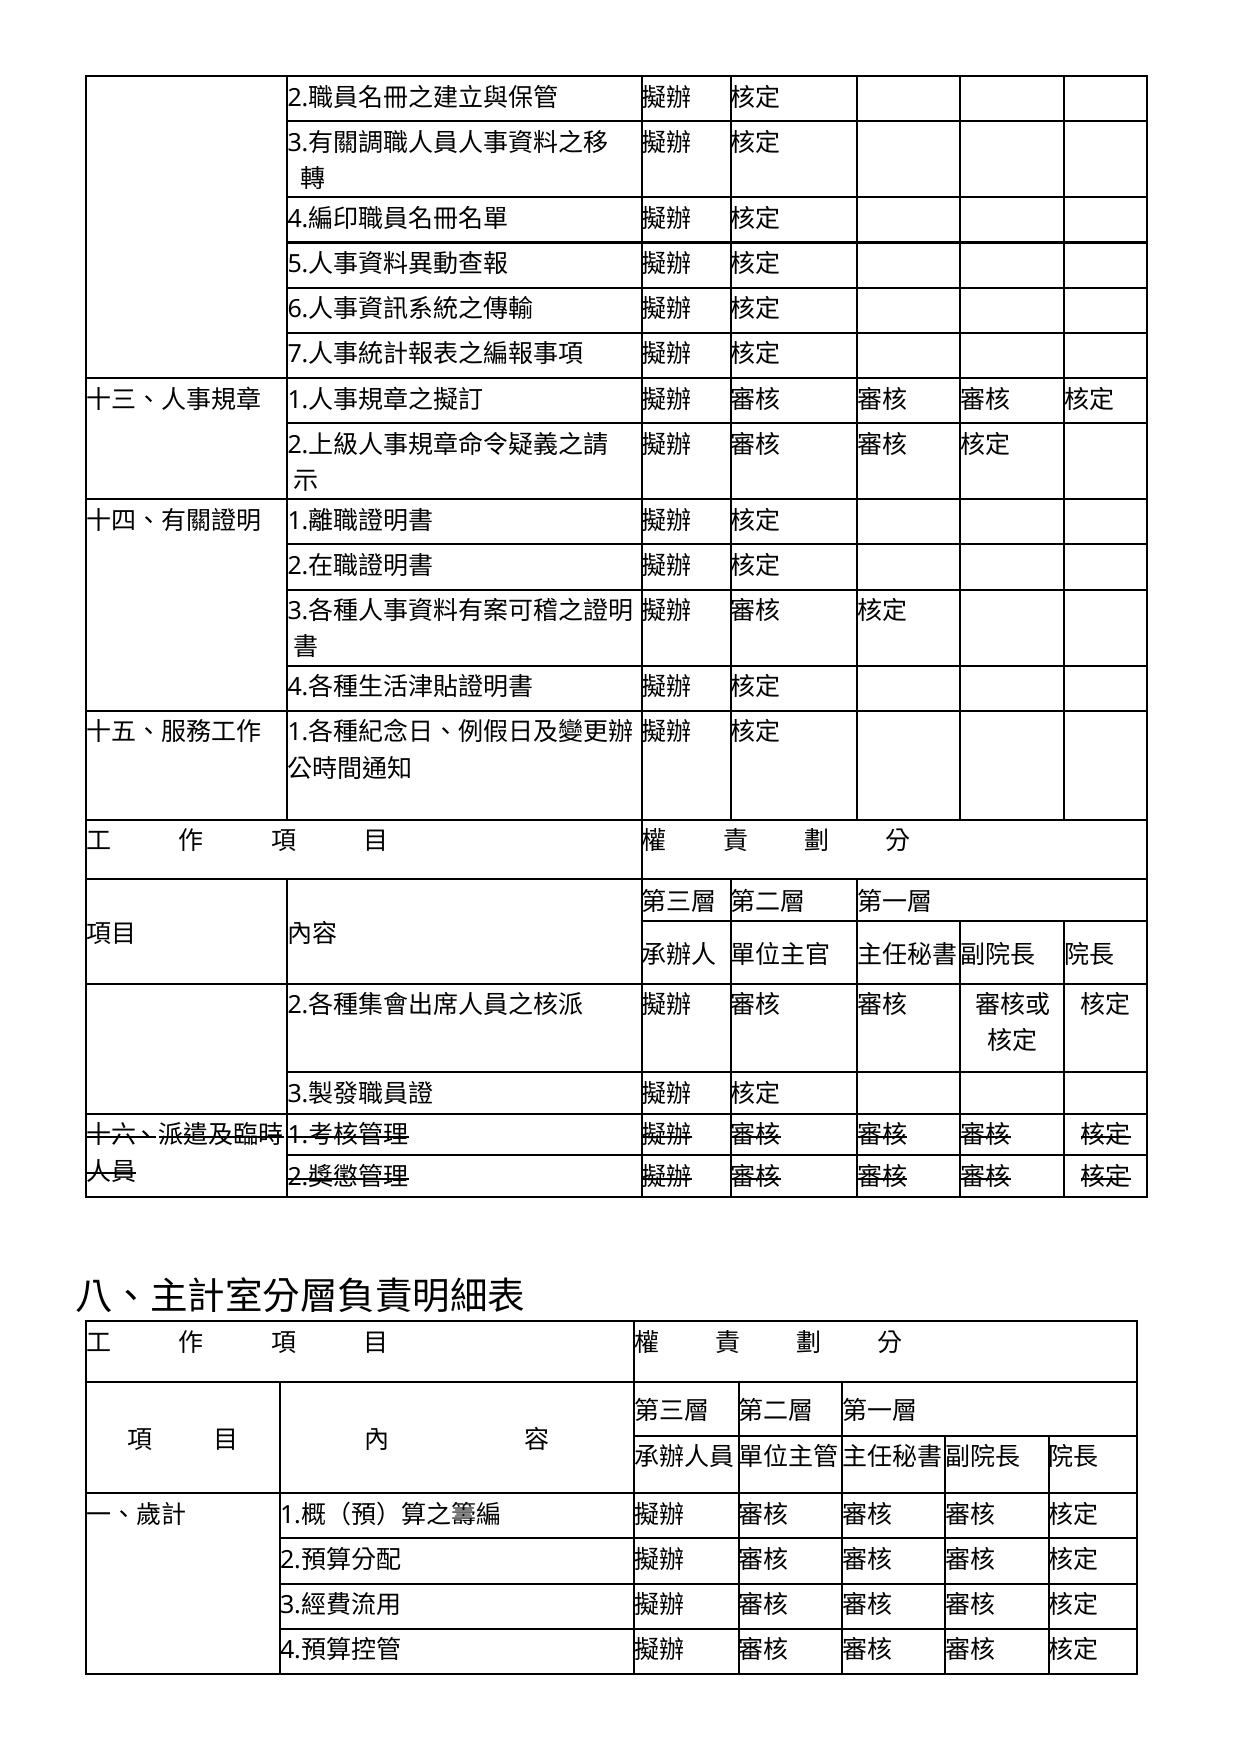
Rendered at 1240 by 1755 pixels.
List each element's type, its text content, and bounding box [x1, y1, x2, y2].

table_cell 4.預算控管 [281, 1630, 633, 1673]
table_cell 十三、人事規章 [87, 379, 286, 498]
table_cell [1065, 77, 1146, 120]
table_cell [1065, 122, 1146, 196]
table_cell 審核 [740, 1585, 841, 1628]
table_cell 審核 [946, 1494, 1048, 1537]
table_cell 審核 [858, 1156, 959, 1196]
table_cell [858, 334, 959, 377]
table_cell 第三層 [643, 880, 730, 920]
table_cell 主任秘書 [858, 922, 959, 982]
table_cell [961, 667, 1063, 710]
table_cell 審核 [732, 424, 856, 498]
table_cell 審核 [946, 1539, 1048, 1582]
table_cell 1.離職證明書 [288, 500, 641, 543]
table_cell 核定 [1065, 379, 1146, 422]
table_cell [1065, 424, 1146, 498]
table_cell [1065, 712, 1146, 818]
table_cell 項 目 [87, 1383, 279, 1492]
table_cell [1065, 244, 1146, 287]
table_cell [858, 545, 959, 588]
table_cell 第一層 [858, 880, 1146, 920]
table_cell [961, 712, 1063, 818]
table_cell 審核 [961, 379, 1063, 422]
table_cell 核定 [732, 289, 856, 332]
table_cell 審核 [858, 379, 959, 422]
table_cell 十六、派遣及臨時人員 [87, 1115, 286, 1196]
table_cell 核定 [1050, 1585, 1136, 1628]
table_cell 擬辦 [643, 334, 730, 377]
table_cell [858, 712, 959, 818]
table_header 權 責 劃 分 [635, 1322, 1136, 1381]
table_cell 第一層 [843, 1383, 1136, 1434]
table_cell 擬辦 [643, 985, 730, 1071]
table_cell [858, 1073, 959, 1113]
table_cell [1065, 667, 1146, 710]
table_cell 擬辦 [643, 244, 730, 287]
table_cell 擬辦 [643, 1115, 730, 1154]
table_cell [961, 289, 1063, 332]
table_cell 5.人事資料異動查報 [288, 244, 641, 287]
table_cell 7.人事統計報表之編報事項 [288, 334, 641, 377]
table_cell 核定 [732, 77, 856, 120]
table_cell 審核 [740, 1539, 841, 1582]
table_cell 核定 [732, 244, 856, 287]
table_cell [1065, 591, 1146, 664]
table_cell [1065, 289, 1146, 332]
table_cell 核定 [1065, 985, 1146, 1071]
table_cell [1065, 198, 1146, 241]
table_cell 審核 [843, 1630, 944, 1673]
table_cell 3.經費流用 [281, 1585, 633, 1628]
table_cell 一、歲計 [87, 1494, 279, 1673]
table_cell 審核 [732, 1156, 856, 1196]
table_cell [87, 77, 286, 377]
table_cell 項目 [87, 880, 286, 982]
table_cell 核定 [1050, 1539, 1136, 1582]
table_cell 審核或 核定 [961, 985, 1063, 1071]
table_cell 審核 [732, 1115, 856, 1154]
table_cell 2.獎懲管理 [288, 1156, 641, 1196]
table_cell 核定 [1050, 1630, 1136, 1673]
table_cell 3.製發職員證 [288, 1073, 641, 1113]
table_cell 核定 [732, 1073, 856, 1113]
table_cell 擬辦 [643, 198, 730, 241]
table_cell 4.編印職員名冊名單 [288, 198, 641, 241]
table_cell 第二層 [740, 1383, 841, 1434]
table_cell 審核 [843, 1539, 944, 1582]
table_cell 核定 [732, 122, 856, 196]
table_cell [858, 289, 959, 332]
table_cell 2.上級人事規章命令疑義之請 示 [288, 424, 641, 498]
table_cell 單位主官 [732, 922, 856, 982]
table_cell 2.各種集會出席人員之核派 [288, 985, 641, 1071]
table_cell 院長 [1065, 922, 1146, 982]
table_cell [961, 591, 1063, 664]
table_cell [858, 198, 959, 241]
subtitle 八、主計室分層負責明細表 [75, 1266, 1165, 1320]
table_cell 權 責 劃 分 [643, 821, 1146, 878]
table_cell 審核 [946, 1630, 1048, 1673]
table_cell 工 作 項 目 [87, 821, 641, 878]
table_cell [1065, 334, 1146, 377]
table_cell [858, 122, 959, 196]
table_cell 審核 [843, 1585, 944, 1628]
table_cell 審核 [858, 985, 959, 1071]
table_cell 核定 [732, 545, 856, 588]
table_cell [961, 1073, 1063, 1113]
table_cell [858, 667, 959, 710]
table_cell 6.人事資訊系統之傳輸 [288, 289, 641, 332]
table_cell 十五、服務工作 [87, 712, 286, 818]
table_cell [1065, 500, 1146, 543]
table_cell 第二層 [732, 880, 856, 920]
table_cell 副院長 [961, 922, 1063, 982]
table_cell 第三層 [635, 1383, 738, 1434]
table_cell [961, 122, 1063, 196]
table_cell 主任秘書 [843, 1437, 944, 1492]
table_cell 4.各種生活津貼證明書 [288, 667, 641, 710]
table_cell [961, 77, 1063, 120]
table_cell 承辦人 [643, 922, 730, 982]
table_cell 擬辦 [643, 712, 730, 818]
table_cell 核定 [1050, 1494, 1136, 1537]
table_cell 擬辦 [643, 591, 730, 664]
table_cell 核定 [732, 712, 856, 818]
table_cell 擬辦 [643, 77, 730, 120]
table_cell [1065, 545, 1146, 588]
table_cell 核定 [1065, 1115, 1146, 1154]
table_cell 審核 [732, 379, 856, 422]
table_cell 核定 [961, 424, 1063, 498]
table_cell 審核 [843, 1494, 944, 1537]
table_cell [961, 500, 1063, 543]
table_cell 核定 [732, 500, 856, 543]
table_cell [961, 545, 1063, 588]
table_cell 擬辦 [635, 1539, 738, 1582]
table_cell 審核 [858, 1115, 959, 1154]
table_cell 副院長 [946, 1437, 1048, 1492]
table_cell 1.人事規章之擬訂 [288, 379, 641, 422]
table_cell 3.有關調職人員人事資料之移 轉 [288, 122, 641, 196]
table_cell 單位主管 [740, 1437, 841, 1492]
table_cell 1.概（預）算之籌編 [281, 1494, 633, 1537]
table_cell 十四、有關證明 [87, 500, 286, 710]
table_cell 擬辦 [643, 289, 730, 332]
table_cell 核定 [732, 198, 856, 241]
table_cell 1.考核管理 [288, 1115, 641, 1154]
table_cell 內 容 [281, 1383, 633, 1492]
table_cell [858, 244, 959, 287]
table_cell [1065, 1073, 1146, 1113]
table_cell 擬辦 [643, 122, 730, 196]
table_cell 2.職員名冊之建立與保管 [288, 77, 641, 120]
table_cell 審核 [732, 591, 856, 664]
table_cell 核定 [732, 667, 856, 710]
table_cell 核定 [1065, 1156, 1146, 1196]
table_cell [961, 198, 1063, 241]
table_cell [961, 334, 1063, 377]
table_cell 擬辦 [643, 667, 730, 710]
table_cell [858, 77, 959, 120]
table_cell 審核 [946, 1585, 1048, 1628]
table_cell 3.各種人事資料有案可稽之證明 書 [288, 591, 641, 664]
table_cell 核定 [858, 591, 959, 664]
table_cell 內容 [288, 880, 641, 982]
table_cell [961, 244, 1063, 287]
table_cell 1.各種紀念日、例假日及變更辦 公時間通知 [288, 712, 641, 818]
table_cell 院長 [1050, 1437, 1136, 1492]
table_cell 擬辦 [643, 424, 730, 498]
table_cell 擬辦 [643, 500, 730, 543]
table_cell 審核 [961, 1115, 1063, 1154]
table_cell 擬辦 [643, 379, 730, 422]
table_cell 核定 [732, 334, 856, 377]
table_cell 擬辦 [635, 1585, 738, 1628]
table_cell 擬辦 [635, 1494, 738, 1537]
table_cell 擬辦 [643, 545, 730, 588]
table_cell 2.預算分配 [281, 1539, 633, 1582]
table_cell [87, 985, 286, 1113]
table_cell 承辦人員 [635, 1437, 738, 1492]
table_cell 審核 [732, 985, 856, 1071]
table_cell 審核 [858, 424, 959, 498]
table_cell 擬辦 [643, 1073, 730, 1113]
table_cell [858, 500, 959, 543]
table_header 工 作 項 目 [87, 1322, 633, 1381]
table_cell 審核 [740, 1630, 841, 1673]
table_cell 擬辦 [635, 1630, 738, 1673]
table_cell 2.在職證明書 [288, 545, 641, 588]
table_cell 審核 [740, 1494, 841, 1537]
table_cell 審核 [961, 1156, 1063, 1196]
table_cell 擬辦 [643, 1156, 730, 1196]
